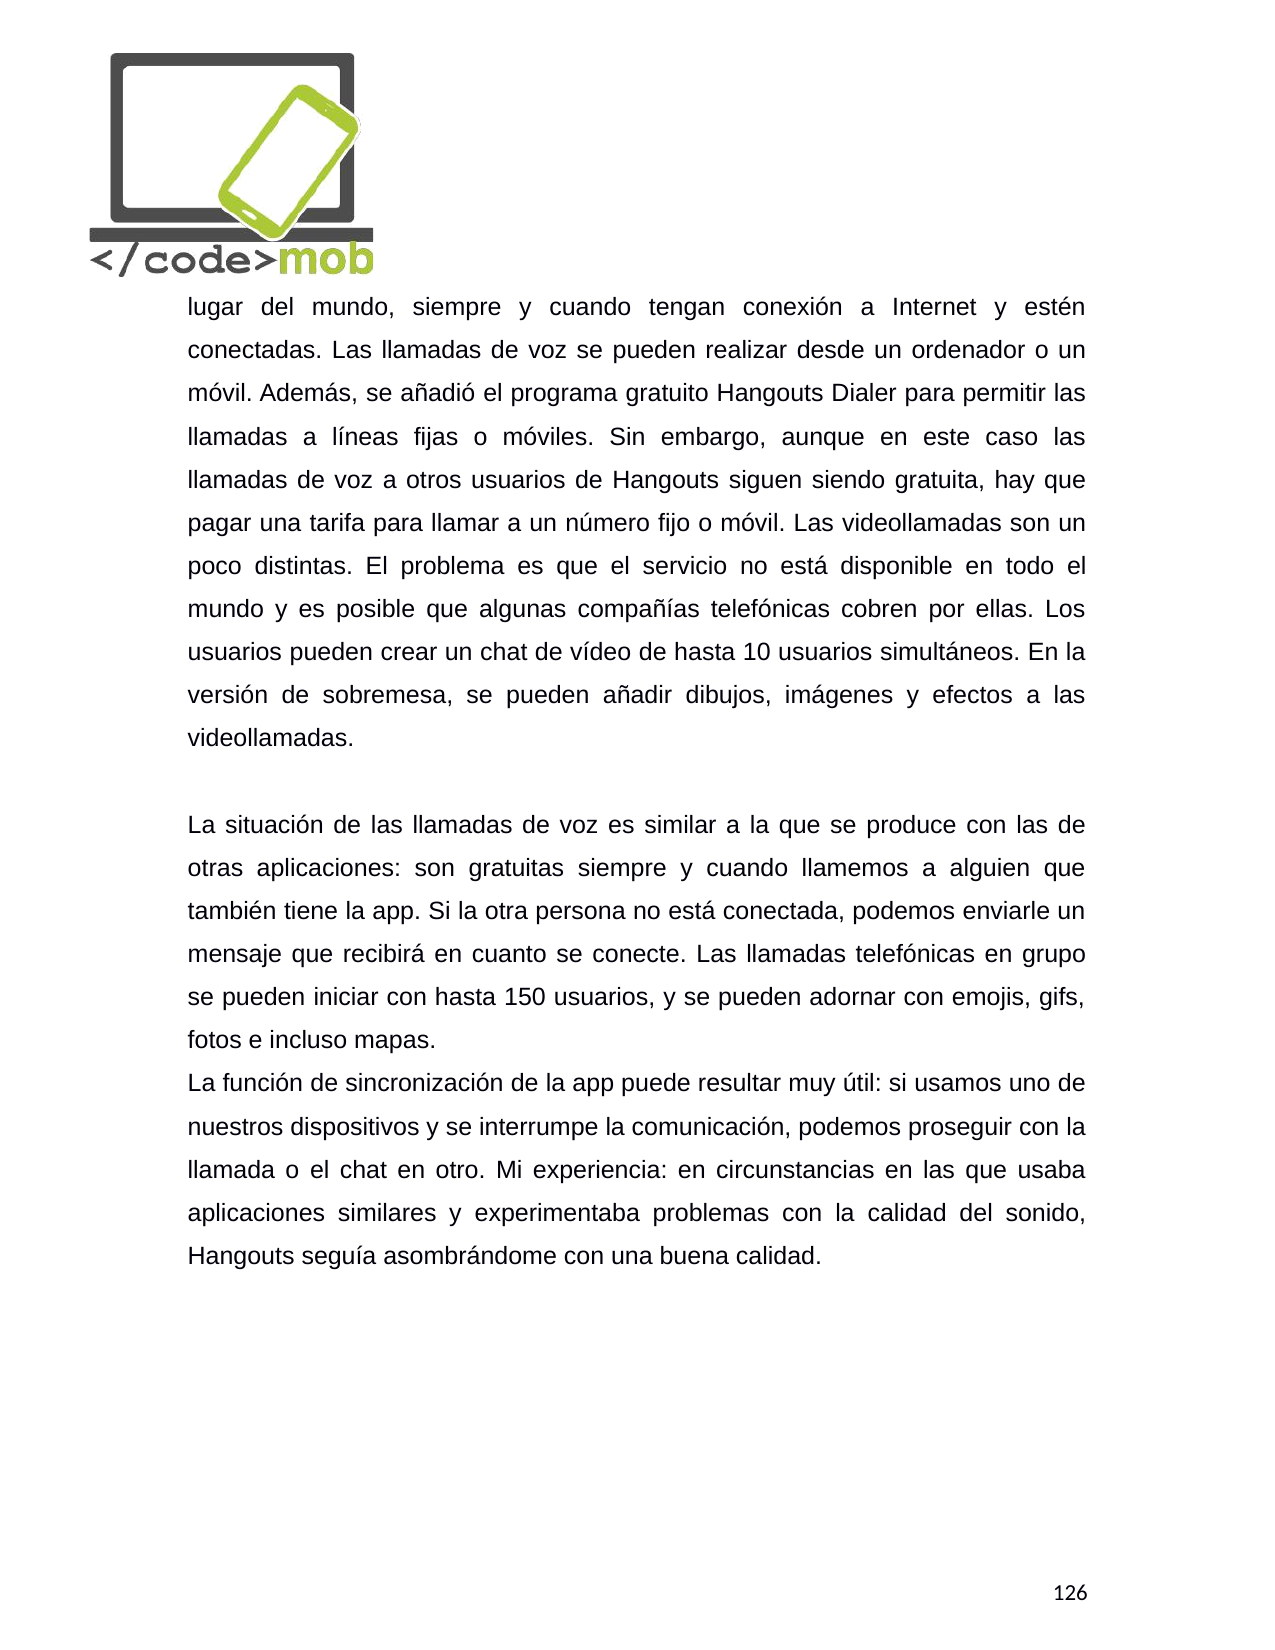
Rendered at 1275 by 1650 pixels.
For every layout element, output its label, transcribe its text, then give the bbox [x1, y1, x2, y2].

text lugar del mundo, siempre y cuando tengan conexión a Internet y estén conectadas. Las llamadas de voz se pueden realizar desde un ordenador o un móvil. Además, se añadió el programa gratuito Hangouts Dialer para permitir las llamadas a líneas fijas o móviles. Sin embargo, aunque en este caso las llamadas de voz a otros usuarios de Hangouts siguen siendo gratuita, hay que pagar una tarifa para llamar a un número fijo o móvil. Las videollamadas son un poco distintas. El problema es que el servicio no está disponible en todo el mundo y es posible que algunas compañías telefónicas cobren por ellas. Los usuarios pueden crear un chat de vídeo de hasta 10 usuarios simultáneos. En la versión de sobremesa, se pueden añadir dibujos, imágenes y efectos a las videollamadas. [187, 292, 1087, 752]
text La función de sincronización de la app puede resultar muy útil: si usamos uno de nuestros dispositivos y se interrumpe la comunicación, podemos proseguir con la llamada o el chat en otro. Mi experiencia: en circunstancias en las que usaba aplicaciones similares y experimentaba problemas con la calidad del sonido, Hangouts seguía asombrándome con una buena calidad. [187, 1068, 1087, 1269]
text La situación de las llamadas de voz es similar a la que se produce con las de otras aplicaciones: son gratuitas siempre y cuando llamemos a alguien que también tiene la app. Si la otra persona no está conectada, podemos enviarle un mensaje que recibirá en cuanto se conecte. Las llamadas telefónicas en grupo se pueden iniciar con hasta 150 usuarios, y se pueden adornar con emojis, gifs, fotos e incluso mapas. [187, 809, 1087, 1054]
picture [89, 53, 374, 277]
